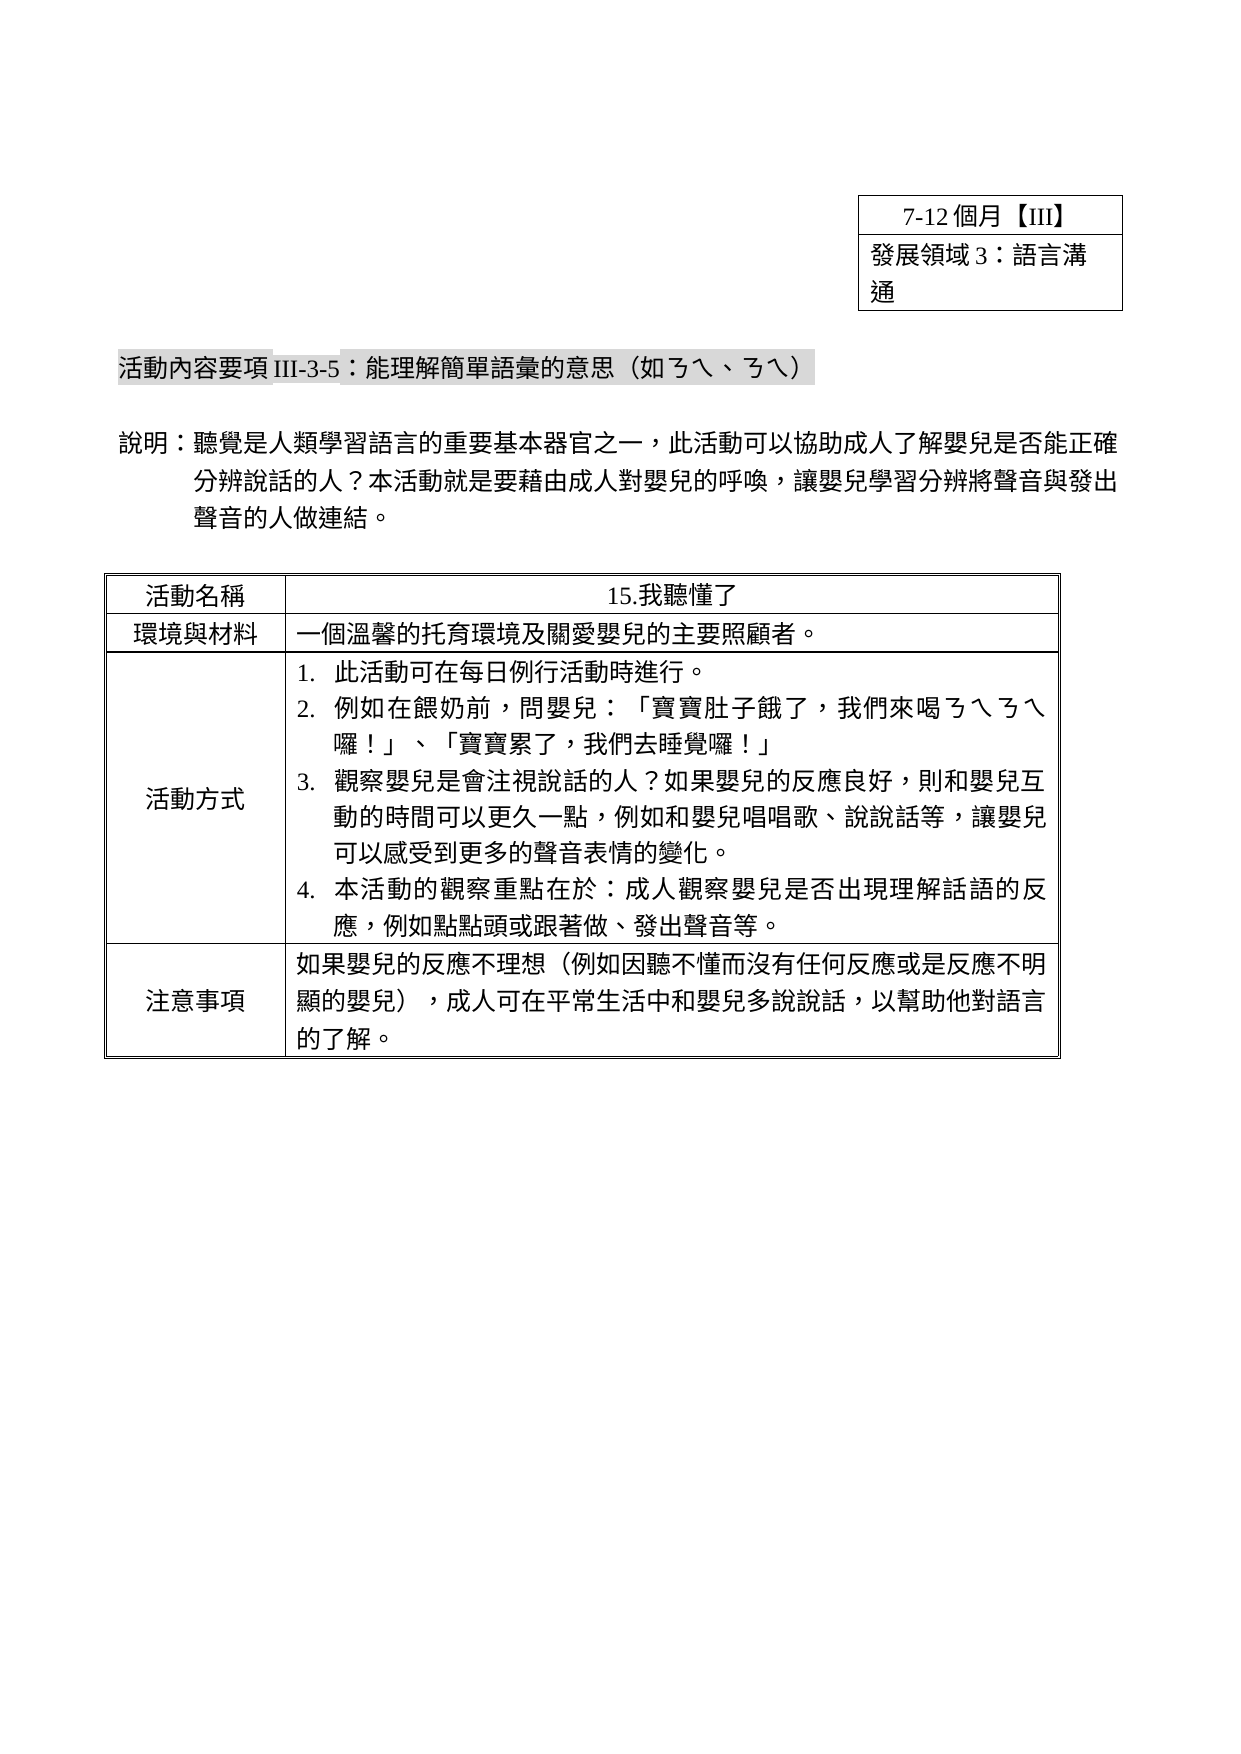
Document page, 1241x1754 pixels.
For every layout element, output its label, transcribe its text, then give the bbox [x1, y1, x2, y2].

table_cell 注意事項 [107, 944, 285, 1056]
text 說明：聽覺是人類學習語言的重要基本器官之一，此活動可以協助成人了解嬰兒是否能正確分辨說話的人？本活動就是要藉由成人對嬰兒的呼喚，讓嬰兒學習分辨將聲音與發出聲音的人做連結。 [118, 423, 1122, 536]
table_header 7-12個月【III】 [859, 196, 1122, 233]
text 活動內容要項III-3-5：能理解簡單語彙的意思（如ㄋㄟ、ㄋㄟ） [118, 348, 1122, 386]
table_header 15.我聽懂了 [286, 576, 1058, 613]
table_cell 活動方式 [107, 653, 285, 942]
table_cell 一個溫馨的托育環境及關愛嬰兒的主要照顧者。 [286, 614, 1058, 651]
table_cell 發展領域3：語言溝通 [859, 235, 1122, 309]
table_cell 環境與材料 [107, 614, 285, 651]
table_cell 如果嬰兒的反應不理想（例如因聽不懂而沒有任何反應或是反應不明顯的嬰兒），成人可在平常生活中和嬰兒多說說話，以幫助他對語言的了解。 [286, 944, 1058, 1056]
table_cell 此活動可在每日例行活動時進行。 例如在餵奶前，問嬰兒：「寶寶肚子餓了，我們來喝ㄋㄟㄋㄟ囉！」、「寶寶累了，我們去睡覺囉！」 觀察嬰兒是會注視說話的人？如果嬰兒的反應良好，則和嬰兒互動的時間可以更久一點，例如和嬰兒唱唱歌、說說話等，讓嬰兒可以感受到更多的聲音表情的變化。 本活動的觀察重點在於：成人觀察嬰兒是否出現理解話語的反應，例如點點頭或跟著做、發出聲音等。 [286, 653, 1058, 942]
table_header 活動名稱 [107, 576, 285, 613]
